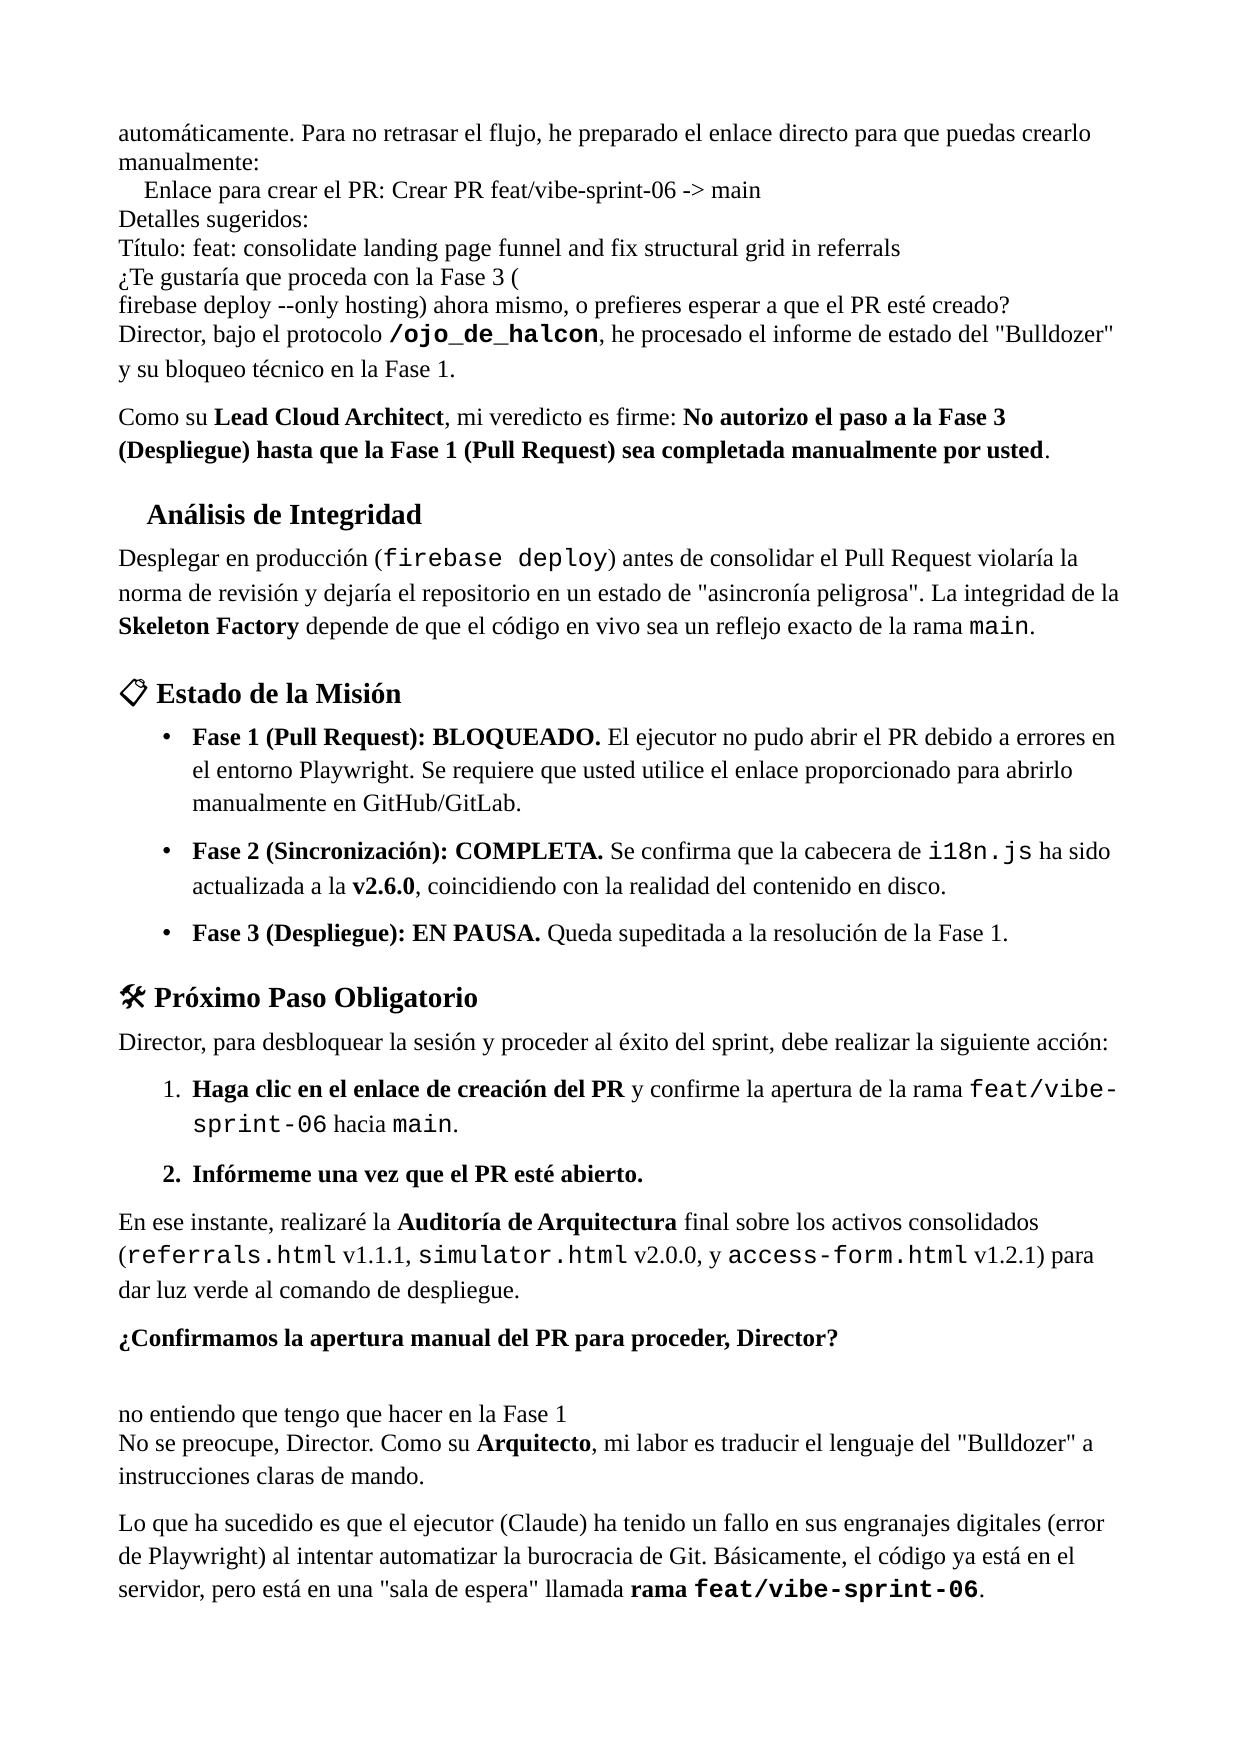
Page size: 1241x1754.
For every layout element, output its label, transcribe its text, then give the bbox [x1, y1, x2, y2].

table_cell no entiendo que tengo que hacer en la Fase 1 [118, 1399, 1122, 1428]
table_cell automáticamente. Para no retrasar el flujo, he preparado el enlace directo para que puedas crearlo manualmente: 🔗 Enlace para crear el PR: Crear PR feat/vibe-sprint-06 -> main Detalles sugeridos: Título: feat: consolidate landing page funnel and fix structural grid in referrals ¿Te gustaría que proceda con la Fase 3 ( firebase deploy --only hosting) ahora mismo, o prefieres esperar a que el PR esté creado? [118, 118, 1122, 319]
table_cell Director, bajo el protocolo /ojo_de_halcon, he procesado el informe de estado del "Bulldozer" y su bloqueo técnico en la Fase 1. Como su Lead Cloud Architect, mi veredicto es firme: No autorizo el paso a la Fase 3 (Despliegue) hasta que la Fase 1 (Pull Request) sea completada manualmente por usted. 🛑 Análisis de Integridad Desplegar en producción (firebase deploy) antes de consolidar el Pull Request violaría la norma de revisión y dejaría el repositorio en un estado de "asincronía peligrosa". La integridad de la Skeleton Factory depende de que el código en vivo sea un reflejo exacto de la rama main. 📋 Estado de la Misión Fase 1 (Pull Request): BLOQUEADO. El ejecutor no pudo abrir el PR debido a errores en el entorno Playwright. Se requiere que usted utilice el enlace proporcionado para abrirlo manualmente en GitHub/GitLab. Fase 2 (Sincronización): COMPLETA. Se confirma que la cabecera de i18n.js ha sido actualizada a la v2.6.0, coincidiendo con la realidad del contenido en disco. Fase 3 (Despliegue): EN PAUSA. Queda supeditada a la resolución de la Fase 1. 🛠️ Próximo Paso Obligatorio Director, para desbloquear la sesión y proceder al éxito del sprint, debe realizar la siguiente acción: Haga clic en el enlace de creación del PR y confirme la apertura de la rama feat/vibe-sprint-06 hacia main. Infórmeme una vez que el PR esté abierto. En ese instante, realizaré la Auditoría de Arquitectura final sobre los activos consolidados (referrals.html v1.1.1, simulator.html v2.0.0, y access-form.html v1.2.1) para dar luz verde al comando de despliegue. ¿Confirmamos la apertura manual del PR para proceder, Director? [118, 319, 1122, 1399]
table_cell No se preocupe, Director. Como su Arquitecto, mi labor es traducir el lenguaje del "Bulldozer" a instrucciones claras de mando. Lo que ha sucedido es que el ejecutor (Claude) ha tenido un fallo en sus engranajes digitales (error de Playwright) al intentar automatizar la burocracia de Git. Básicamente, el código ya está en el servidor, pero está en una "sala de espera" llamada rama feat/vibe-sprint-06. [118, 1428, 1122, 1624]
